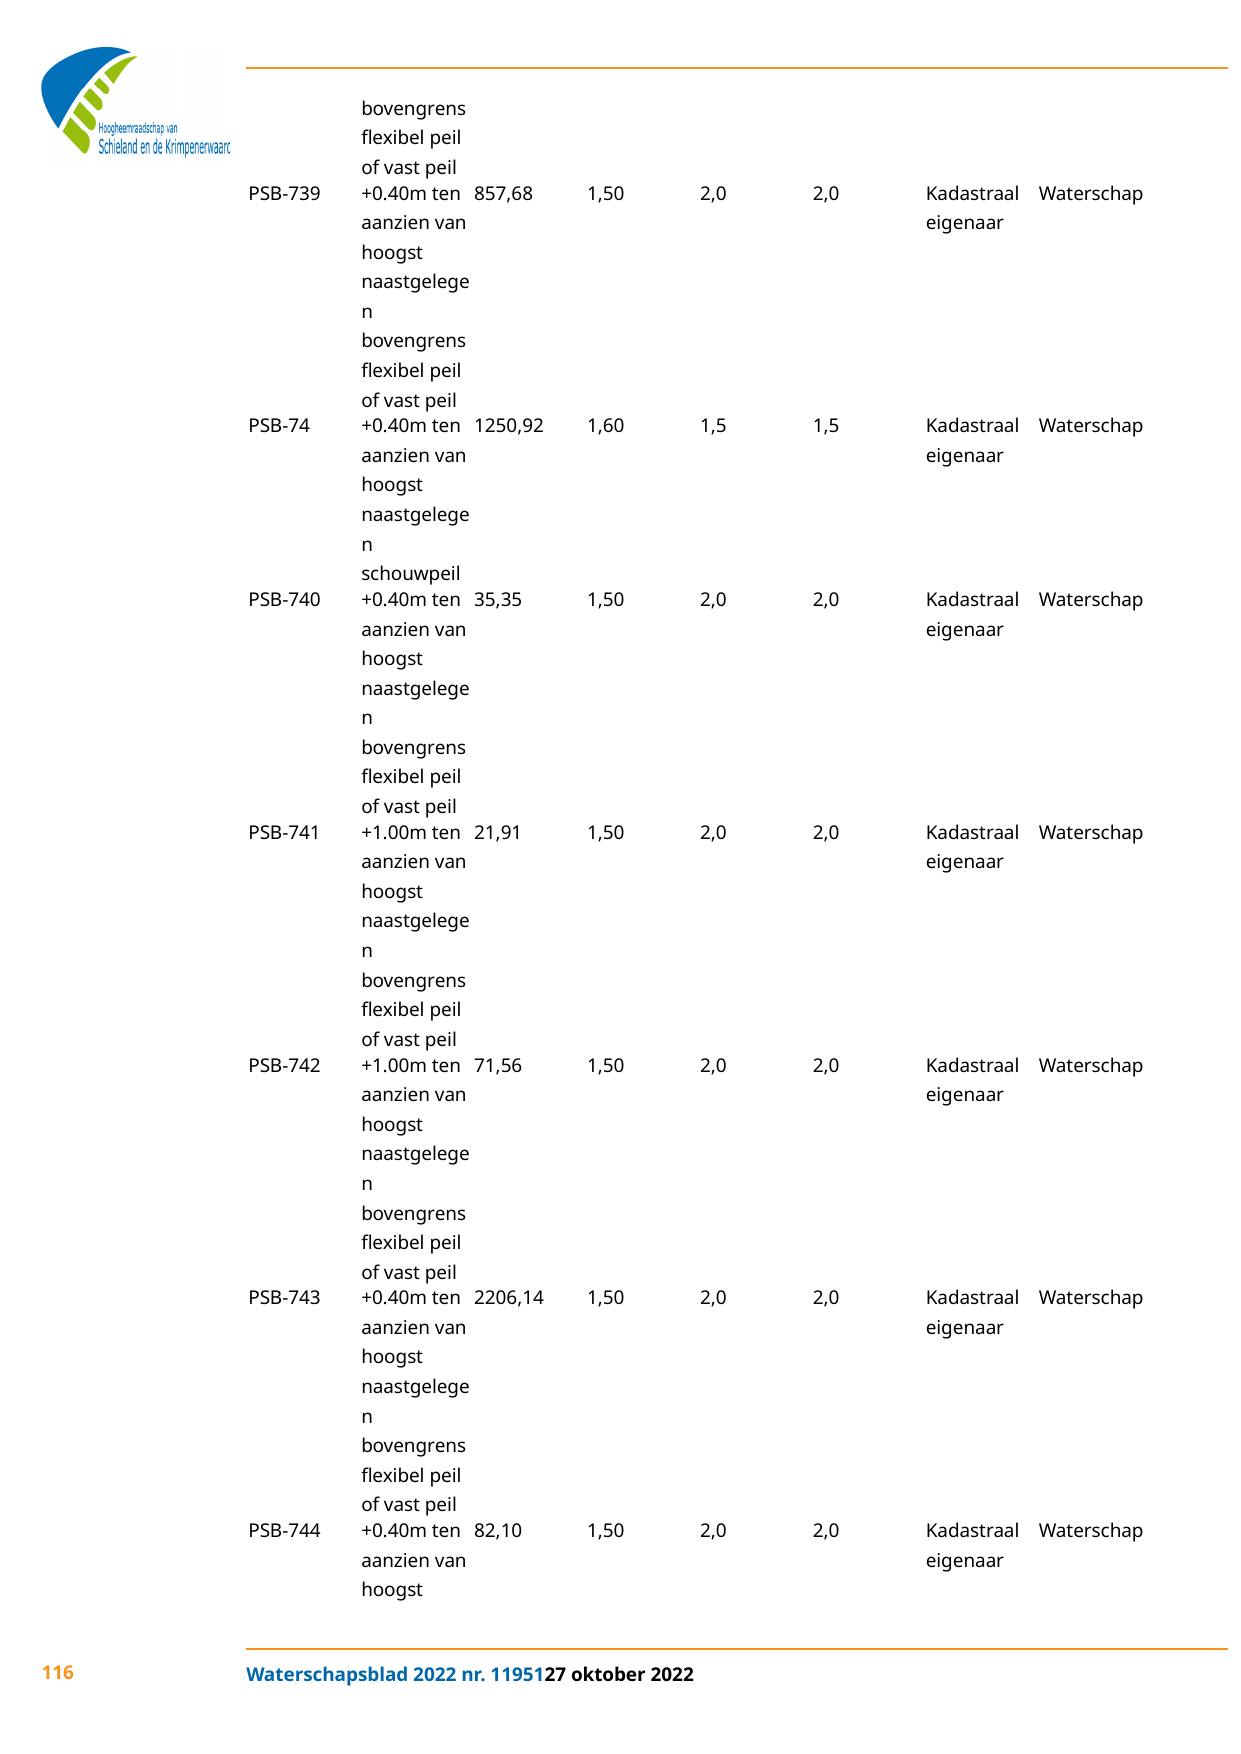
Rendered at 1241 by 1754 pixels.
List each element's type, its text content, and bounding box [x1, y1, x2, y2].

table_cell Waterschap [1039, 180, 1152, 412]
table_cell 2,0 [813, 180, 926, 412]
table_cell 857,68 [474, 180, 587, 412]
table_cell bovengrens flexibel peil of vast peil [361, 95, 474, 180]
table_cell PSB-742 [248, 1052, 361, 1284]
table_cell 2,0 [813, 1052, 926, 1284]
picture [41, 47, 231, 172]
table_cell [587, 95, 700, 180]
table_cell +1.00m ten aanzien van hoogst naastgelegen bovengrens flexibel peil of vast peil [361, 1052, 474, 1284]
table_cell 1,50 [587, 180, 700, 412]
table_cell Kadastraal eigenaar [926, 1285, 1038, 1517]
table_cell Kadastraal eigenaar [926, 586, 1038, 819]
table_cell Kadastraal eigenaar [926, 413, 1038, 586]
table_cell 1,50 [587, 1518, 700, 1602]
table_cell 2,0 [700, 1518, 813, 1602]
table_cell 35,35 [474, 586, 587, 819]
table_cell [248, 95, 361, 180]
table_cell Waterschap [1039, 586, 1152, 819]
table_cell PSB-741 [248, 819, 361, 1052]
table_cell 1,5 [700, 413, 813, 586]
table_cell Waterschap [1039, 819, 1152, 1052]
table_cell PSB-740 [248, 586, 361, 819]
table_cell 2206,14 [474, 1285, 587, 1517]
table_cell +0.40m ten aanzien van hoogst naastgelegen schouwpeil [361, 413, 474, 586]
table_cell 71,56 [474, 1052, 587, 1284]
table_cell 2,0 [813, 819, 926, 1052]
table_cell 1,50 [587, 1052, 700, 1284]
table_cell 82,10 [474, 1518, 587, 1602]
table_cell +0.40m ten aanzien van hoogst [361, 1518, 474, 1602]
table_cell [474, 95, 587, 180]
table_cell Waterschap [1039, 1285, 1152, 1517]
table_cell 1,50 [587, 819, 700, 1052]
table_cell PSB-743 [248, 1285, 361, 1517]
table_cell 2,0 [813, 1285, 926, 1517]
table_cell PSB-744 [248, 1518, 361, 1602]
table_cell Kadastraal eigenaar [926, 1052, 1038, 1284]
table_cell [1039, 95, 1152, 180]
table_cell 1,50 [587, 1285, 700, 1517]
table_cell [813, 95, 926, 180]
table_cell Kadastraal eigenaar [926, 180, 1038, 412]
table_cell 2,0 [700, 586, 813, 819]
table_cell 2,0 [813, 1518, 926, 1602]
table_cell +0.40m ten aanzien van hoogst naastgelegen bovengrens flexibel peil of vast peil [361, 586, 474, 819]
table_cell 2,0 [700, 180, 813, 412]
table_cell Kadastraal eigenaar [926, 819, 1038, 1052]
table_cell 2,0 [700, 819, 813, 1052]
table_cell 2,0 [813, 586, 926, 819]
table_cell 21,91 [474, 819, 587, 1052]
table_cell Waterschap [1039, 1052, 1152, 1284]
table_cell +1.00m ten aanzien van hoogst naastgelegen bovengrens flexibel peil of vast peil [361, 819, 474, 1052]
table_cell Waterschap [1039, 1518, 1152, 1602]
table_cell 1250,92 [474, 413, 587, 586]
table_cell +0.40m ten aanzien van hoogst naastgelegen bovengrens flexibel peil of vast peil [361, 1285, 474, 1517]
table_cell 1,5 [813, 413, 926, 586]
table_cell 1,50 [587, 586, 700, 819]
table_cell +0.40m ten aanzien van hoogst naastgelegen bovengrens flexibel peil of vast peil [361, 180, 474, 412]
table_cell 2,0 [700, 1285, 813, 1517]
table_cell PSB-739 [248, 180, 361, 412]
table_cell Waterschap [1039, 413, 1152, 586]
table_cell PSB-74 [248, 413, 361, 586]
table_cell [700, 95, 813, 180]
table_cell [926, 95, 1038, 180]
table_cell 2,0 [700, 1052, 813, 1284]
table_cell 1,60 [587, 413, 700, 586]
table_cell Kadastraal eigenaar [926, 1518, 1038, 1602]
